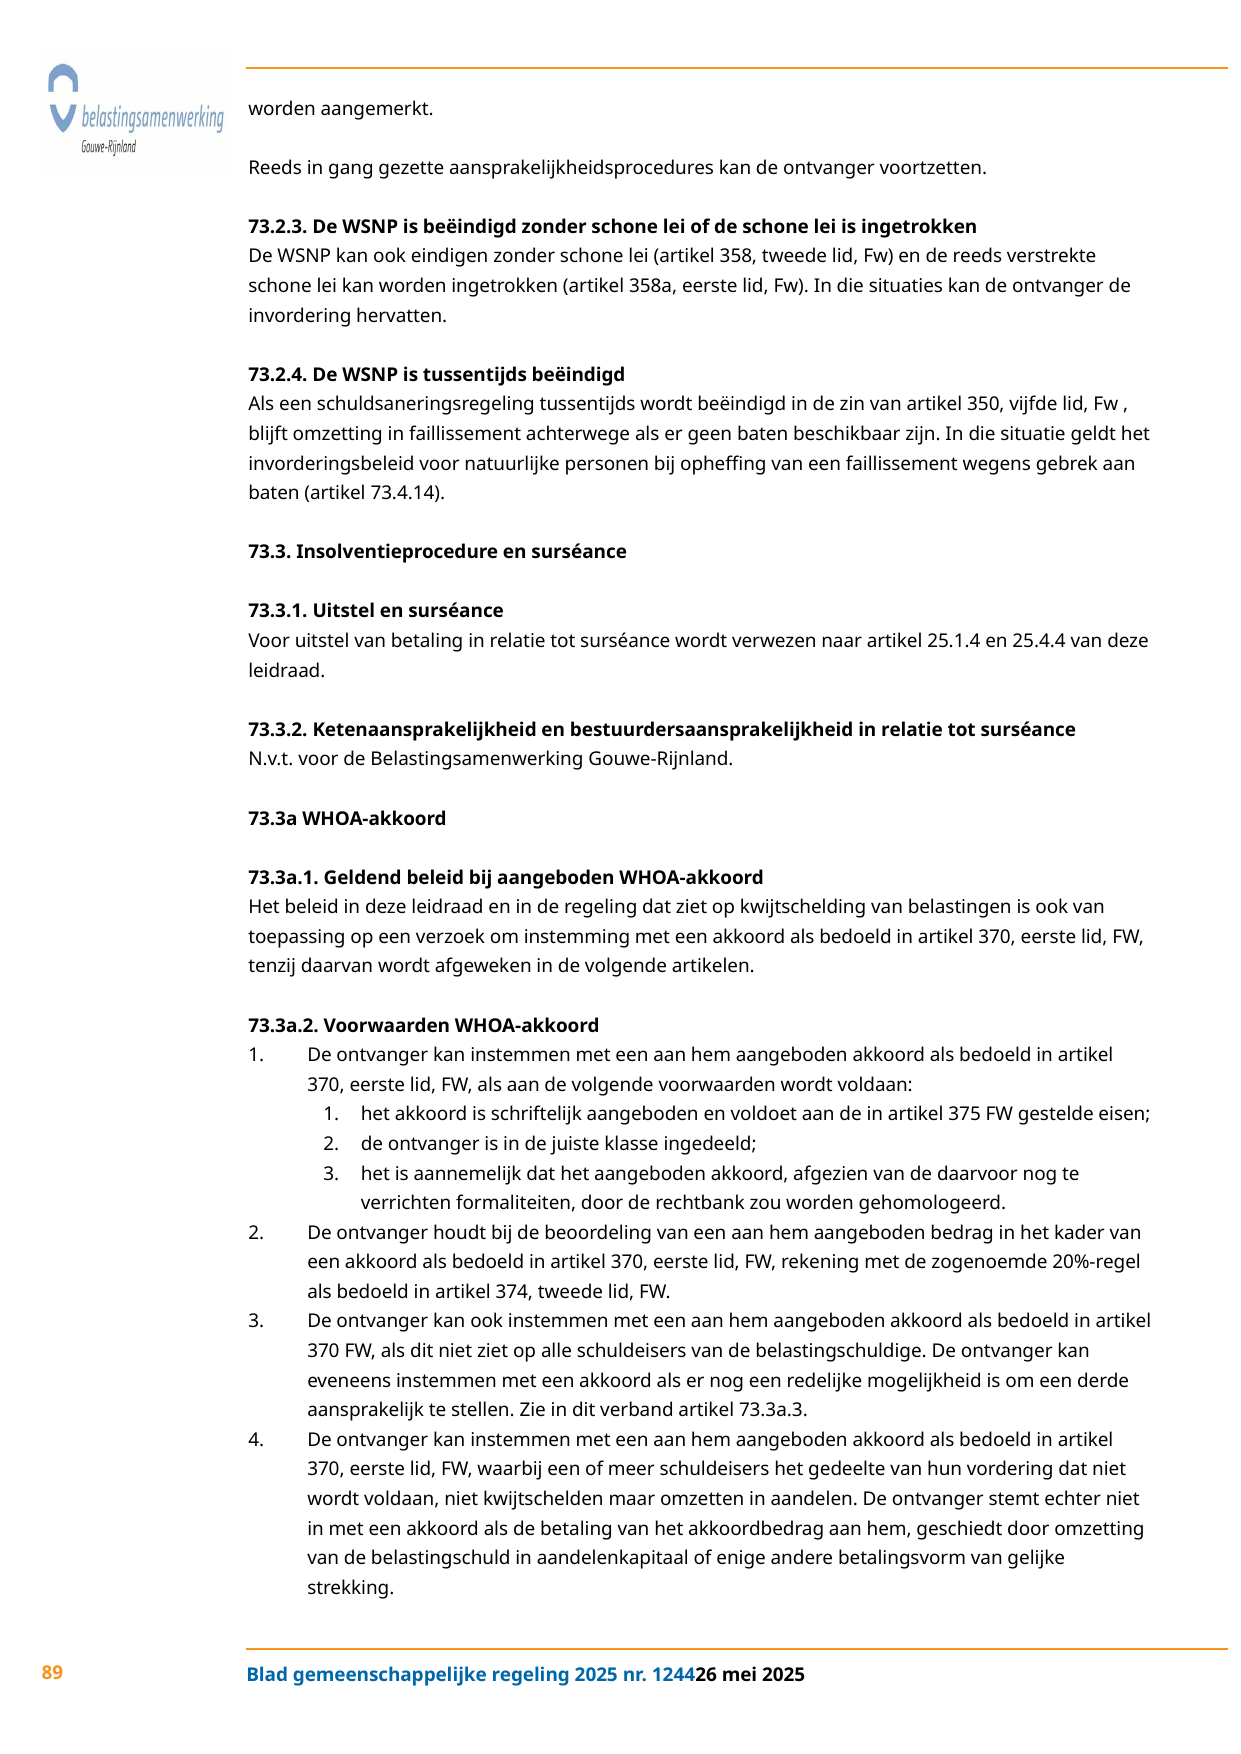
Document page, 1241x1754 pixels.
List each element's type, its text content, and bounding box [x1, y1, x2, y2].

text 73.3.1. Uitstel en surséance [248, 598, 1152, 623]
text Het beleid in deze leidraad en in de regeling dat ziet op kwijtschelding van belastingen is ook van toepassing op een verzoek om instemming met een akkoord als bedoeld in artikel 370, eerste lid, FW, tenzij daarvan wordt afgeweken in de volgende artikelen. [248, 893, 1152, 978]
text 73.3a.1. Geldend beleid bij aangeboden WHOA-akkoord [248, 864, 1152, 890]
list De ontvanger houdt bij de beoordeling van een aan hem aangeboden bedrag in het kader van een akkoord als bedoeld in artikel 370, eerste lid, FW, rekening met de zogenoemde 20%-regel als bedoeld in artikel 374, tweede lid, FW. [248, 1219, 1152, 1304]
list De ontvanger kan ook instemmen met een aan hem aangeboden akkoord als bedoeld in artikel 370 FW, als dit niet ziet op alle schuldeisers van de belastingschuldige. De ontvanger kan eveneens instemmen met een akkoord als er nog een redelijke mogelijkheid is om een derde aansprakelijk te stellen. Zie in dit verband artikel 73.3a.3. [248, 1308, 1152, 1422]
list het is aannemelijk dat het aangeboden akkoord, afgezien van de daarvoor nog te verrichten formaliteiten, door de rechtbank zou worden gehomologeerd. [323, 1160, 1152, 1215]
text De WSNP kan ook eindigen zonder schone lei (artikel 358, tweede lid, Fw) en de reeds verstrekte schone lei kan worden ingetrokken (artikel 358a, eerste lid, Fw). In die situaties kan de ontvanger de invordering hervatten. [248, 243, 1152, 328]
list De ontvanger kan instemmen met een aan hem aangeboden akkoord als bedoeld in artikel 370, eerste lid, FW, waarbij een of meer schuldeisers het gedeelte van hun vordering dat niet wordt voldaan, niet kwijtschelden maar omzetten in aandelen. De ontvanger stemt echter niet in met een akkoord als de betaling van het akkoordbedrag aan hem, geschiedt door omzetting van de belastingschuld in aandelenkapitaal of enige andere betalingsvorm van gelijke strekking. [248, 1426, 1152, 1600]
list de ontvanger is in de juiste klasse ingedeeld; [323, 1130, 1152, 1156]
picture [41, 47, 231, 172]
text 73.3a.2. Voorwaarden WHOA-akkoord [248, 1012, 1152, 1038]
text Reeds in gang gezette aansprakelijkheidsprocedures kan de ontvanger voortzetten. [248, 154, 1152, 180]
text Voor uitstel van betaling in relatie tot surséance wordt verwezen naar artikel 25.1.4 en 25.4.4 van deze leidraad. [248, 627, 1152, 683]
text 73.3.2. Ketenaansprakelijkheid en bestuurdersaansprakelijkheid in relatie tot surséance [248, 716, 1152, 742]
list De ontvanger kan instemmen met een aan hem aangeboden akkoord als bedoeld in artikel 370, eerste lid, FW, als aan de volgende voorwaarden wordt voldaan: [248, 1041, 1152, 1097]
text worden aangemerkt. [248, 95, 1152, 121]
text 73.3a WHOA-akkoord [248, 805, 1152, 831]
text 73.2.3. De WSNP is beëindigd zonder schone lei of de schone lei is ingetrokken [248, 213, 1152, 239]
text 73.2.4. De WSNP is tussentijds beëindigd [248, 361, 1152, 387]
text N.v.t. voor de Belastingsamenwerking Gouwe-Rijnland. [248, 746, 1152, 771]
text 73.3. Insolventieprocedure en surséance [248, 538, 1152, 564]
text Als een schuldsaneringsregeling tussentijds wordt beëindigd in de zin van artikel 350, vijfde lid, Fw , blijft omzetting in faillissement achterwege als er geen baten beschikbaar zijn. In die situatie geldt het invorderingsbeleid voor natuurlijke personen bij opheffing van een faillissement wegens gebrek aan baten (artikel 73.4.14). [248, 391, 1152, 505]
list het akkoord is schriftelijk aangeboden en voldoet aan de in artikel 375 FW gestelde eisen; [323, 1101, 1152, 1126]
